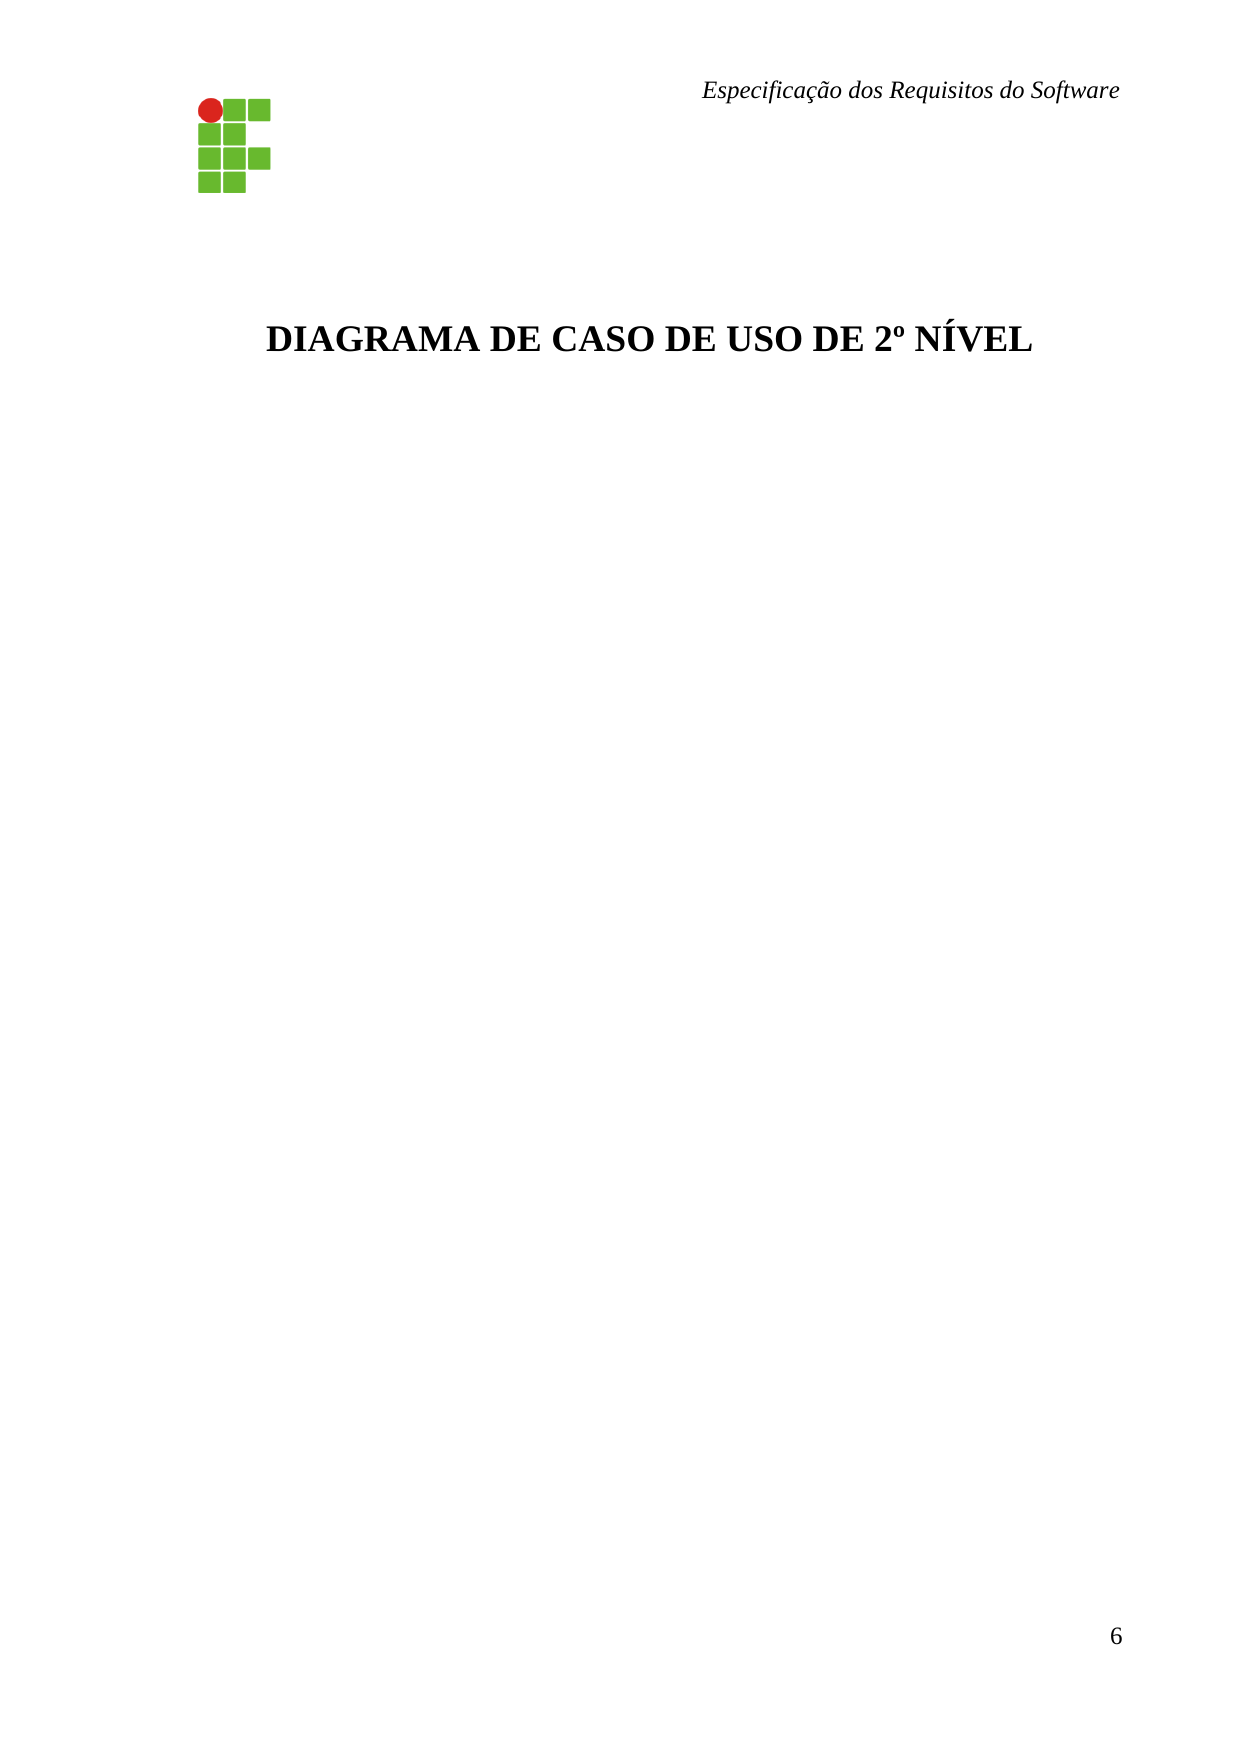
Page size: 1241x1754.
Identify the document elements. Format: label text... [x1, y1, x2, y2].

text DIAGRAMA DE CASO DE USO DE 2º NÍVEL [177, 317, 1122, 360]
